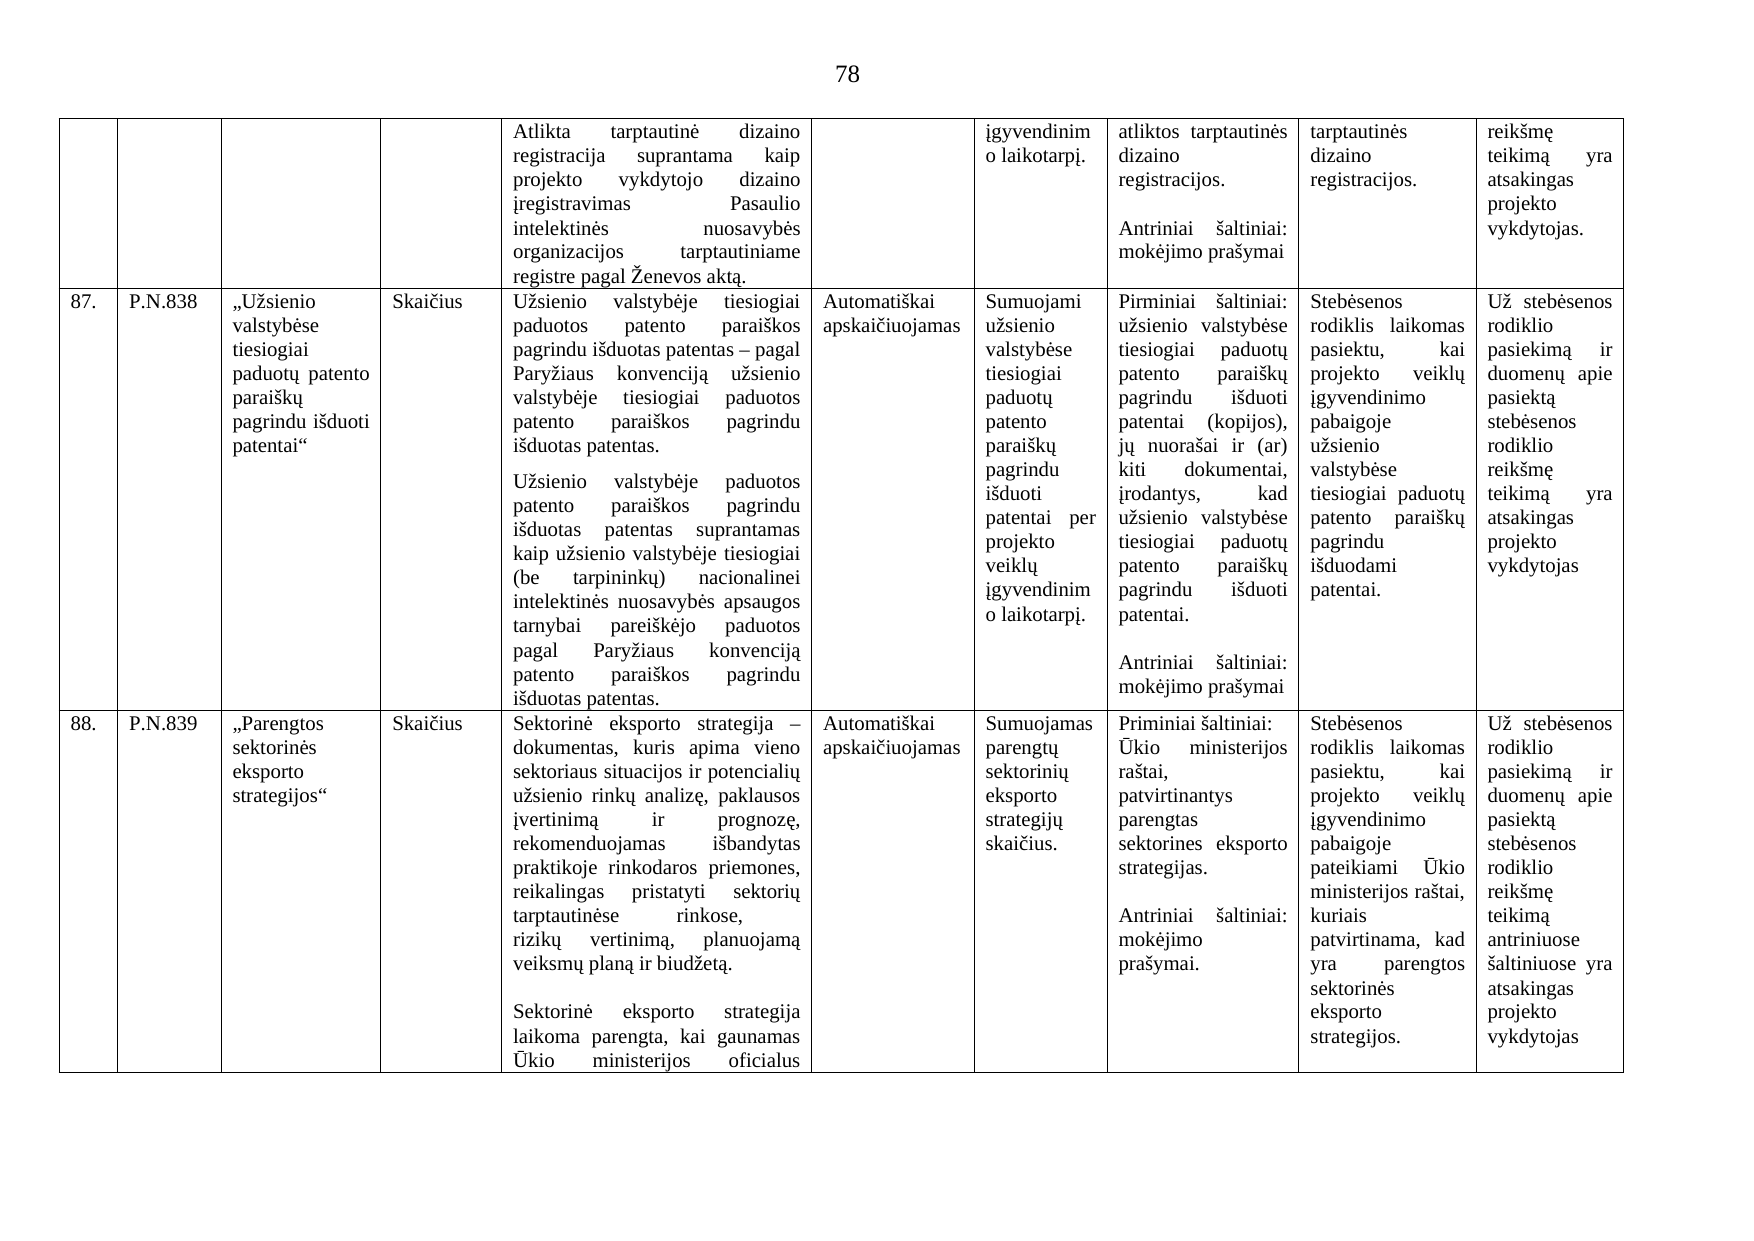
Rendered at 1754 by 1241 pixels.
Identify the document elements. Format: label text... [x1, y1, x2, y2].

table_cell [222, 119, 380, 288]
table_cell Už stebėsenos rodiklio pasiekimą ir duomenų apie pasiektą stebėsenos rodiklio reikšmę teikimą antriniuose šaltiniuose yra atsakingas projekto vykdytojas [1477, 711, 1623, 1072]
table_cell atliktos tarptautinės dizaino registracijos. Antriniai šaltiniai: mokėjimo prašymai [1108, 119, 1298, 288]
table_cell Automatiškai apskaičiuojamas [812, 289, 974, 710]
table_cell reikšmę teikimą yra atsakingas projekto vykdytojas. [1477, 119, 1623, 288]
table_cell Atlikta tarptautinė dizaino registracija suprantama kaip projekto vykdytojo dizaino įregistravimas Pasaulio intelektinės nuosavybės organizacijos tarptautiniame registre pagal Ženevos aktą. [502, 119, 811, 288]
table_cell Automatiškai apskaičiuojamas [812, 711, 974, 1072]
table_cell Sumuojamas parengtų sektorinių eksporto strategijų skaičius. [975, 711, 1107, 1072]
table_cell Sektorinė eksporto strategija – dokumentas, kuris apima vieno sektoriaus situacijos ir potencialių užsienio rinkų analizę, paklausos įvertinimą ir prognozę, rekomenduojamas išbandytas praktikoje rinkodaros priemones, reikalingas pristatyti sektorių tarptautinėse rinkose, rizikų vertinimą, planuojamą veiksmų planą ir biudžetą. Sektorinė eksporto strategija laikoma parengta, kai gaunamas Ūkio ministerijos oficialus [502, 711, 811, 1072]
table_cell „Užsienio valstybėse tiesiogiai paduotų patento paraiškų pagrindu išduoti patentai“ [222, 289, 380, 710]
table_cell [812, 119, 974, 288]
table_cell 87. [60, 289, 117, 710]
table_cell Už stebėsenos rodiklio pasiekimą ir duomenų apie pasiektą stebėsenos rodiklio reikšmę teikimą yra atsakingas projekto vykdytojas [1477, 289, 1623, 710]
table_cell Skaičius [381, 711, 501, 1072]
table_cell Priminiai šaltiniai: Ūkio ministerijos raštai, patvirtinantys parengtas sektorines eksporto strategijas. Antriniai šaltiniai: mokėjimo prašymai. [1108, 711, 1298, 1072]
table_cell [60, 119, 117, 288]
table_cell tarptautinės dizaino registracijos. [1299, 119, 1476, 288]
table_cell Skaičius [381, 289, 501, 710]
table_cell Pirminiai šaltiniai: užsienio valstybėse tiesiogiai paduotų patento paraiškų pagrindu išduoti patentai (kopijos), jų nuorašai ir (ar) kiti dokumentai, įrodantys, kad užsienio valstybėse tiesiogiai paduotų patento paraiškų pagrindu išduoti patentai. Antriniai šaltiniai: mokėjimo prašymai [1108, 289, 1298, 710]
table_cell „Parengtos sektorinės eksporto strategijos“ [222, 711, 380, 1072]
table_cell 88. [60, 711, 117, 1072]
table_cell Užsienio valstybėje tiesiogiai paduotos patento paraiškos pagrindu išduotas patentas – pagal Paryžiaus konvenciją užsienio valstybėje tiesiogiai paduotos patento paraiškos pagrindu išduotas patentas. Užsienio valstybėje paduotos patento paraiškos pagrindu išduotas patentas suprantamas kaip užsienio valstybėje tiesiogiai (be tarpininkų) nacionalinei intelektinės nuosavybės apsaugos tarnybai pareiškėjo paduotos pagal Paryžiaus konvenciją patento paraiškos pagrindu išduotas patentas. [502, 289, 811, 710]
table_cell [118, 119, 221, 288]
table_cell Sumuojami užsienio valstybėse tiesiogiai paduotų patento paraiškų pagrindu išduoti patentai per projekto veiklų įgyvendinimo laikotarpį. [975, 289, 1107, 710]
table_cell P.N.839 [118, 711, 221, 1072]
table_cell Stebėsenos rodiklis laikomas pasiektu, kai projekto veiklų įgyvendinimo pabaigoje užsienio valstybėse tiesiogiai paduotų patento paraiškų pagrindu išduodami patentai. [1299, 289, 1476, 710]
table_cell [381, 119, 501, 288]
table_cell P.N.838 [118, 289, 221, 710]
table_cell Stebėsenos rodiklis laikomas pasiektu, kai projekto veiklų įgyvendinimo pabaigoje pateikiami Ūkio ministerijos raštai, kuriais patvirtinama, kad yra parengtos sektorinės eksporto strategijos. [1299, 711, 1476, 1072]
table_cell įgyvendinimo laikotarpį. [975, 119, 1107, 288]
